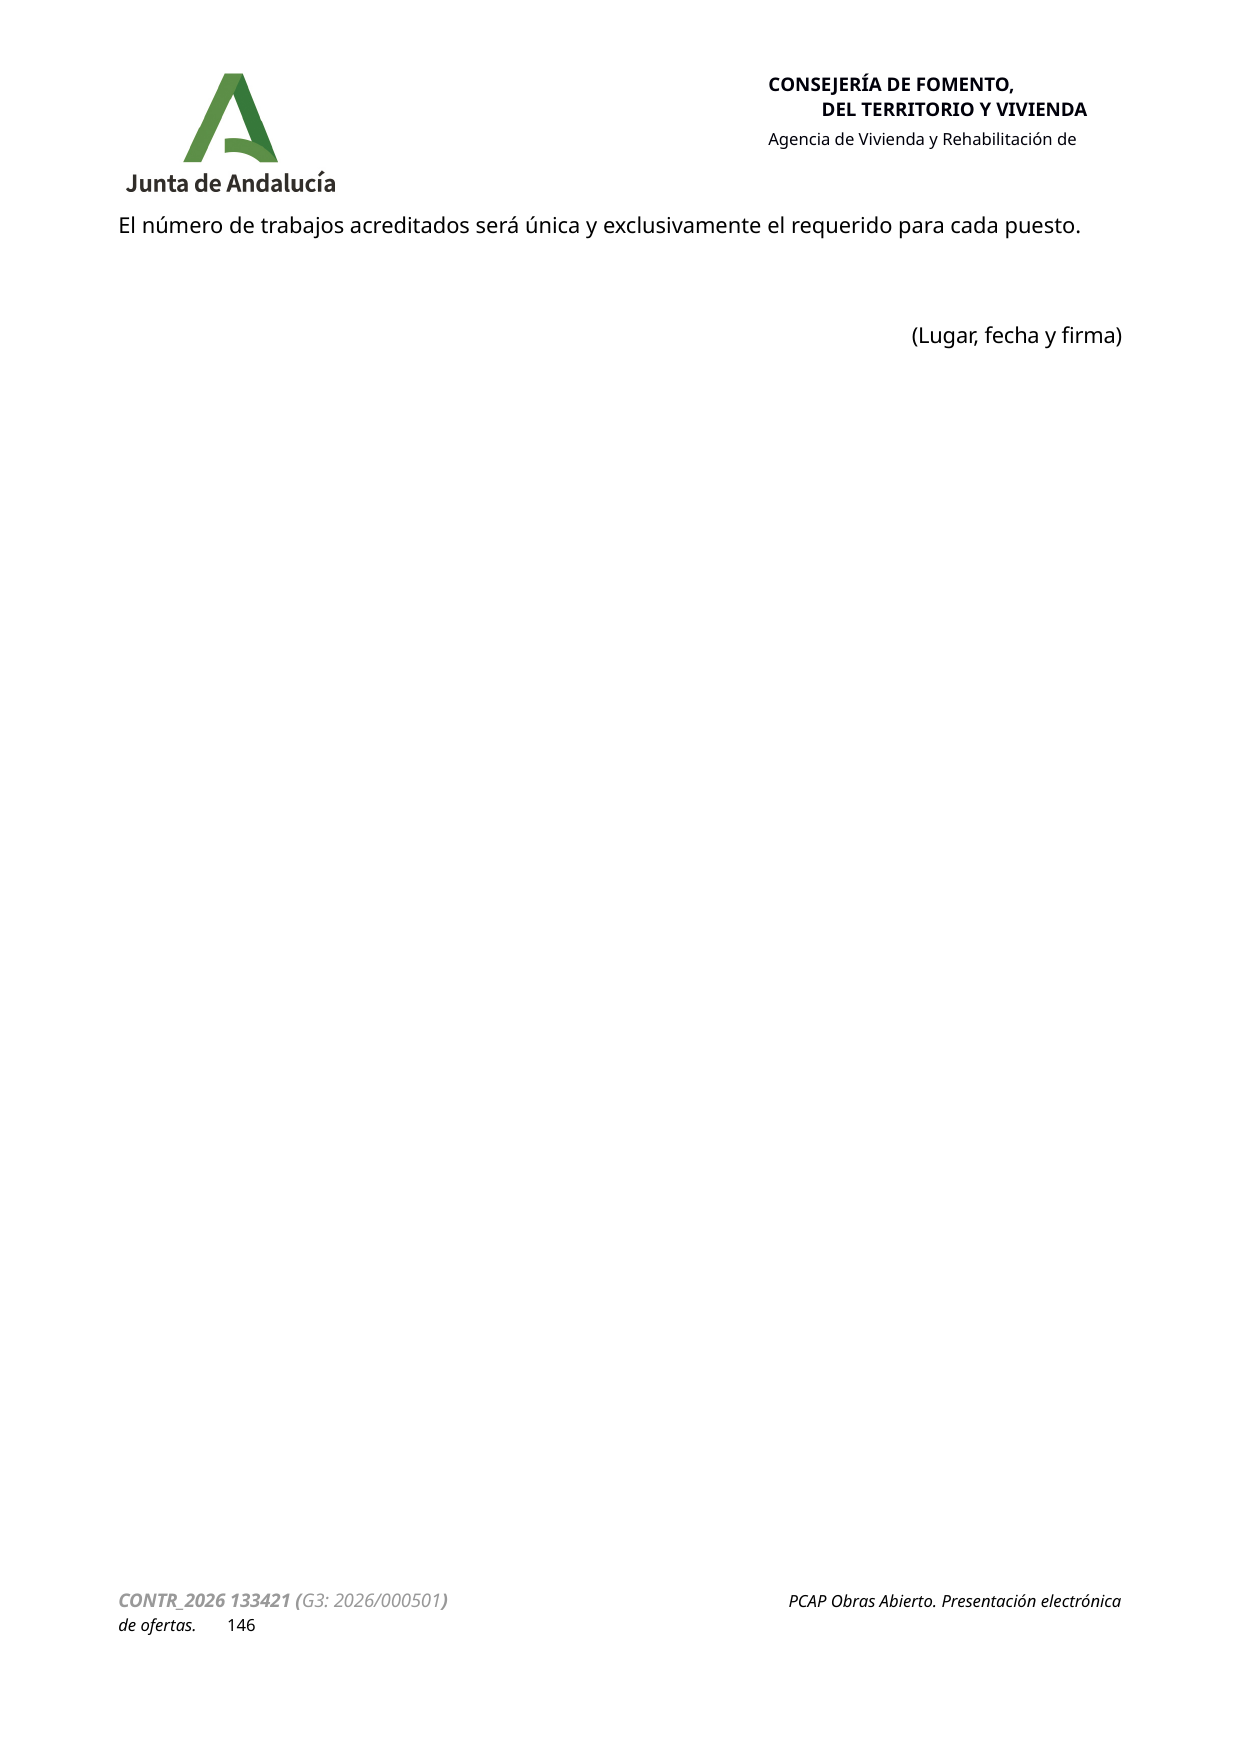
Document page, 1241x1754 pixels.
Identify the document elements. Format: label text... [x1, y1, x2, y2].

text (Lugar, fecha y firma) [118, 320, 1122, 352]
text El número de trabajos acreditados será única y exclusivamente el requerido para cada puesto. [118, 210, 1122, 239]
picture [106, 57, 355, 208]
